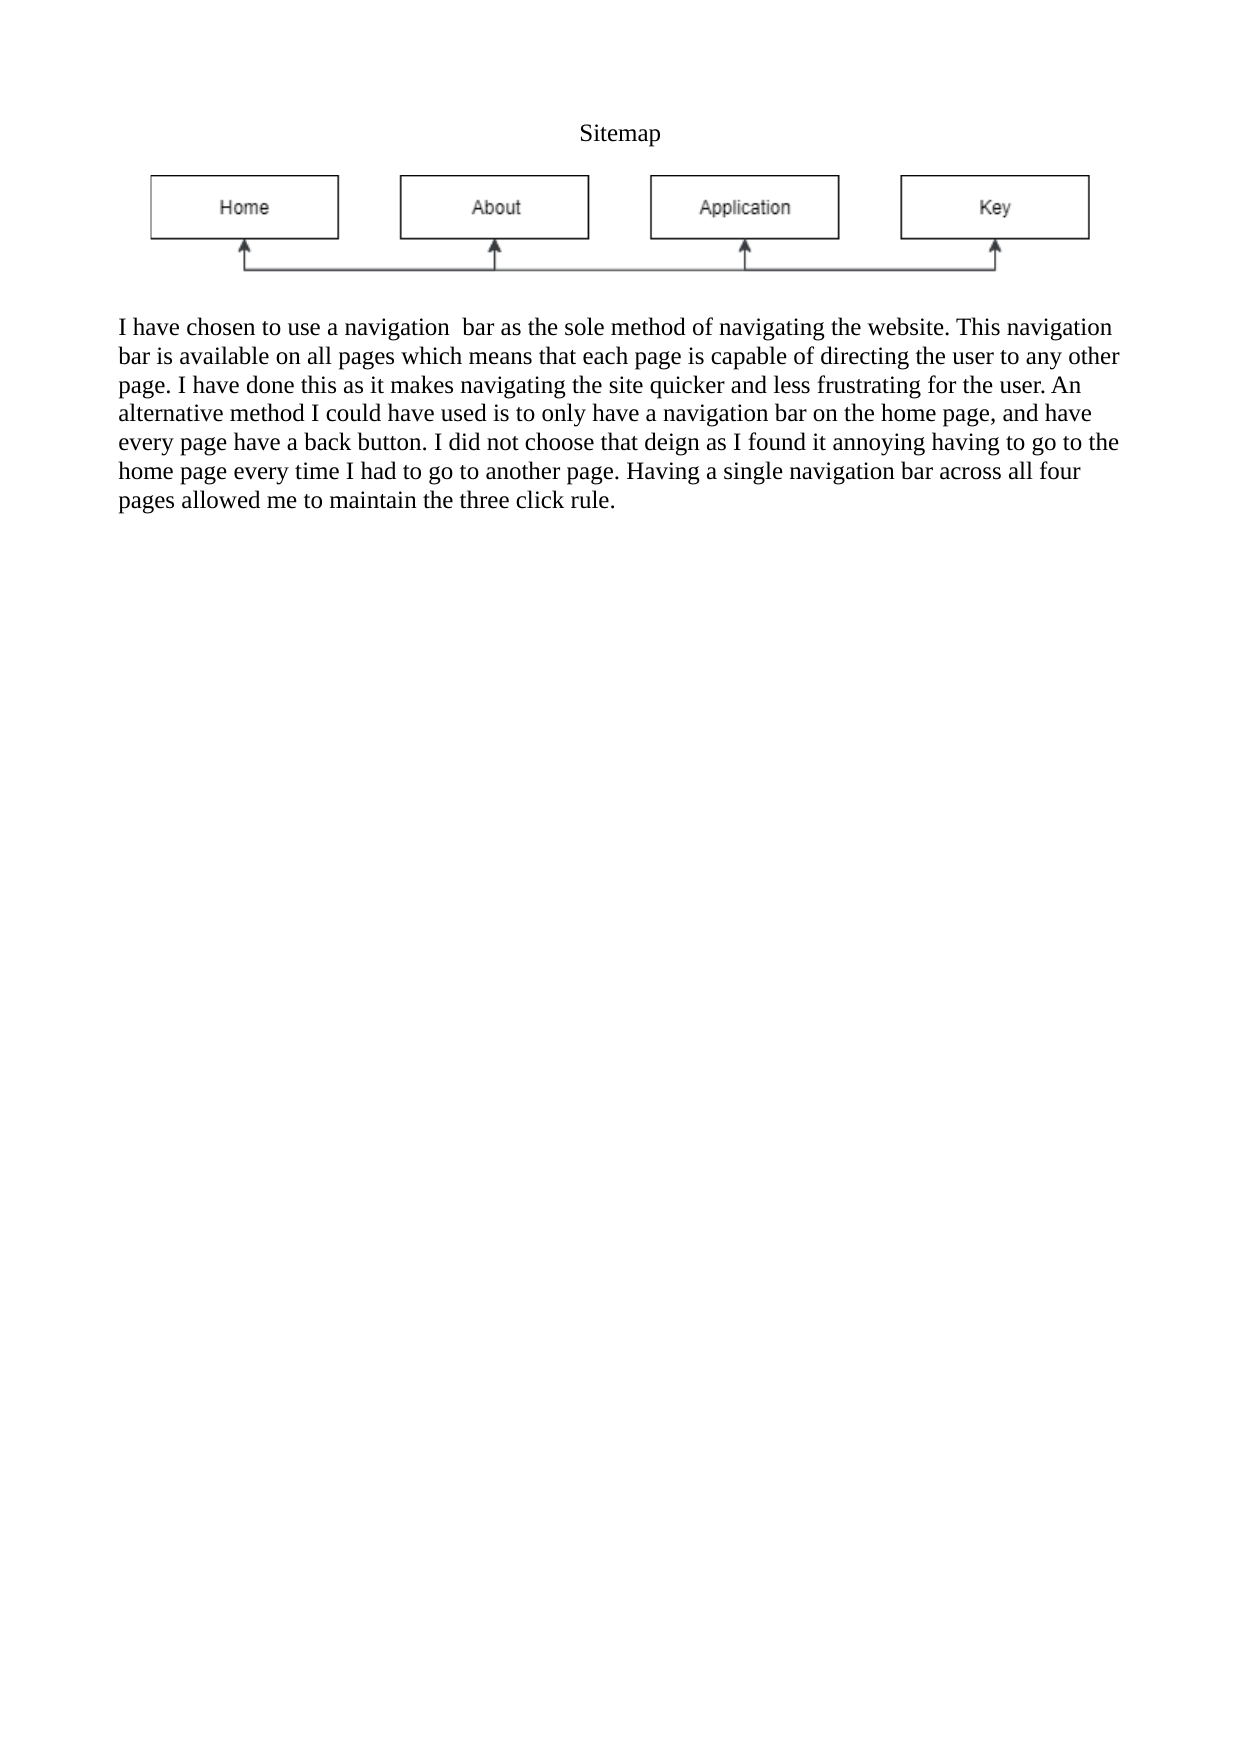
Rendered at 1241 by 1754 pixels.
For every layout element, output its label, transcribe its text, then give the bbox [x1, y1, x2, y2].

text Sitemap [118, 118, 1122, 147]
picture [150, 175, 1090, 284]
text I have chosen to use a navigation bar as the sole method of navigating the website. This navigation bar is available on all pages which means that each page is capable of directing the user to any other page. I have done this as it makes navigating the site quicker and less frustrating for the user. An alternative method I could have used is to only have a navigation bar on the home page, and have every page have a back button. I did not choose that deign as I found it annoying having to go to the home page every time I had to go to another page. Having a single navigation bar across all four pages allowed me to maintain the three click rule. [118, 312, 1122, 513]
